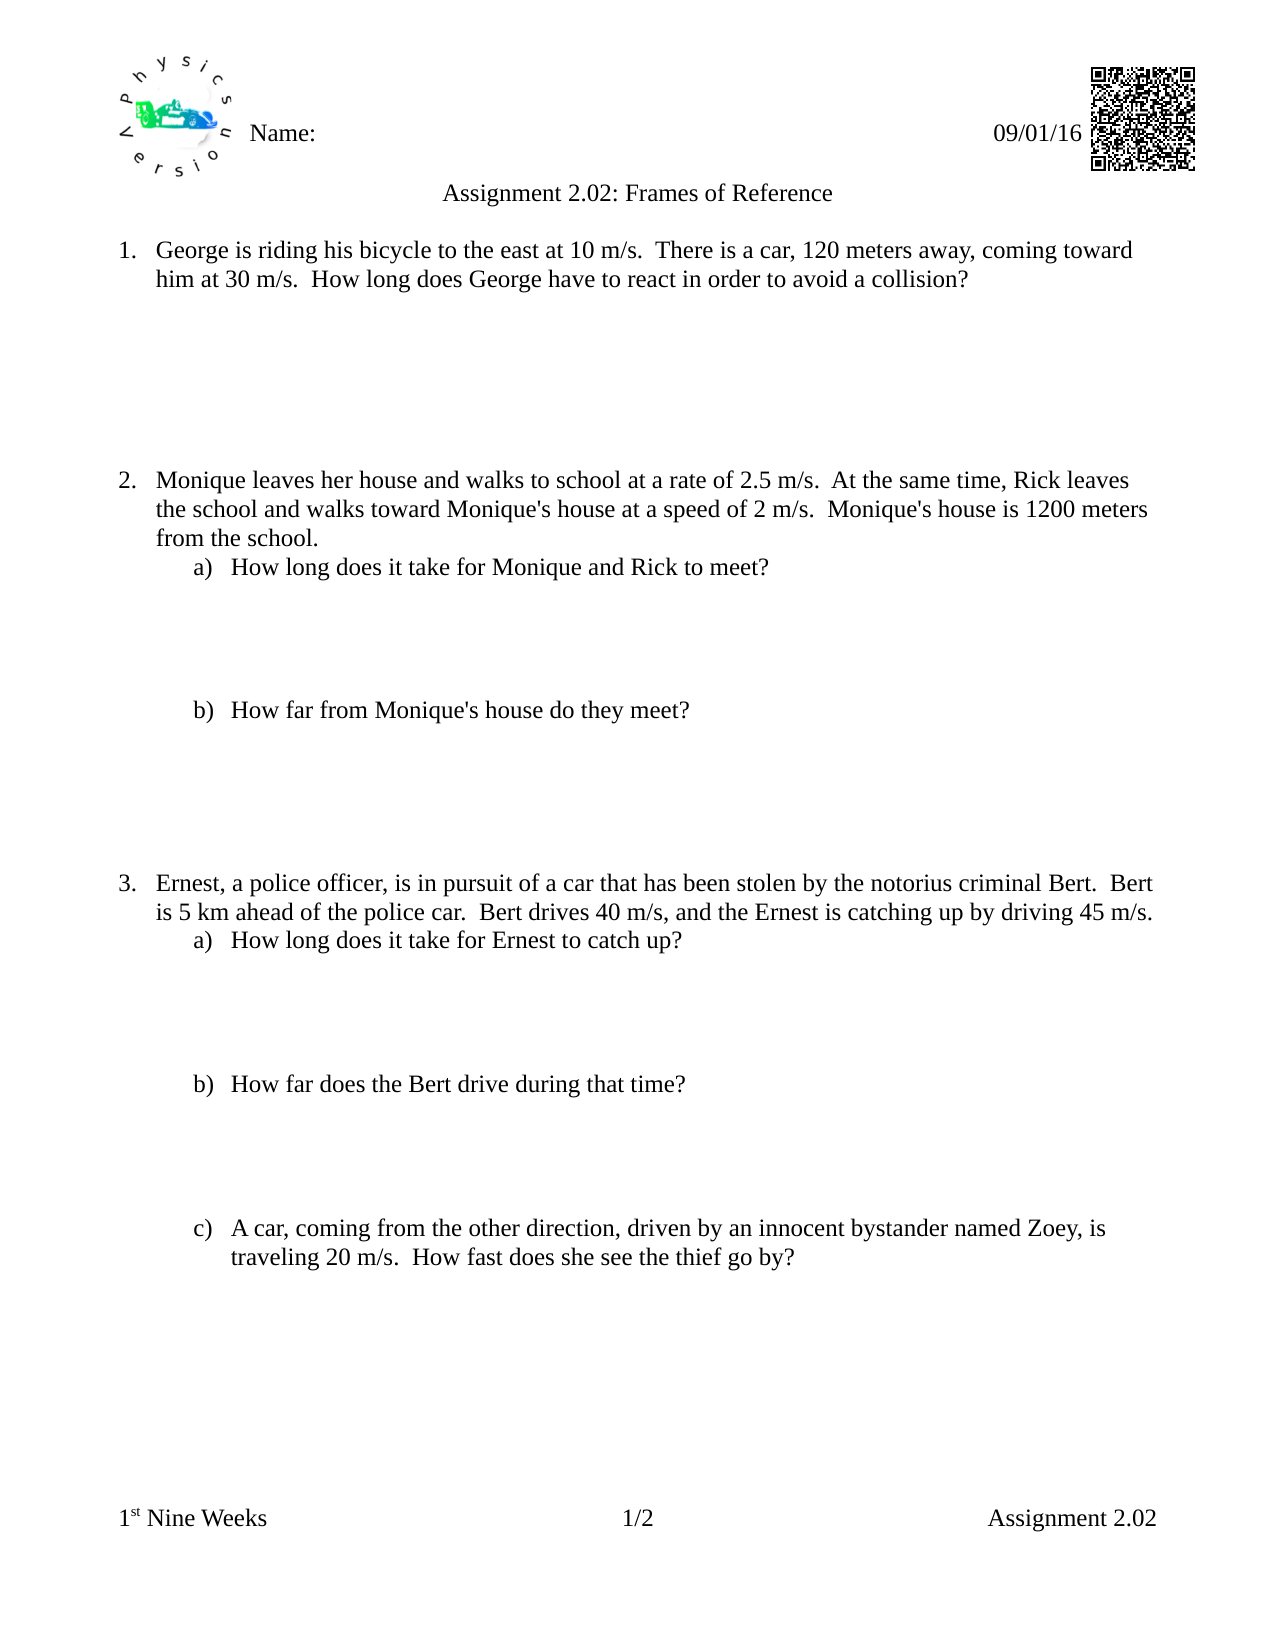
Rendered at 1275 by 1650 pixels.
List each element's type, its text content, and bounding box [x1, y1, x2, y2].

text Assignment 2.02: Frames of Reference [118, 176, 1157, 207]
list A car, coming from the other direction, driven by an innocent bystander named Zoey, is traveling 20 m/s. How fast does she see the thief go by? [193, 1213, 1157, 1271]
picture [119, 56, 232, 177]
list How far from Monique's house do they meet? [193, 696, 1157, 724]
list How long does it take for Monique and Rick to meet? [193, 552, 1157, 581]
picture [1082, 58, 1203, 179]
list How far does the Bert drive during that time? [193, 1069, 1157, 1098]
list How long does it take for Ernest to catch up? [193, 926, 1157, 954]
list Monique leaves her house and walks to school at a rate of 2.5 m/s. At the same time, Rick leaves the school and walks toward Monique's house at a speed of 2 m/s. Monique's house is 1200 meters from the school. [118, 466, 1157, 552]
list Ernest, a police officer, is in pursuit of a car that has been stolen by the notorius criminal Bert. Bert is 5 km ahead of the police car. Bert drives 40 m/s, and the Ernest is catching up by driving 45 m/s. [118, 868, 1157, 926]
list George is riding his bicycle to the east at 10 m/s. There is a car, 120 meters away, coming toward him at 30 m/s. How long does George have to react in order to avoid a collision? [118, 236, 1157, 293]
